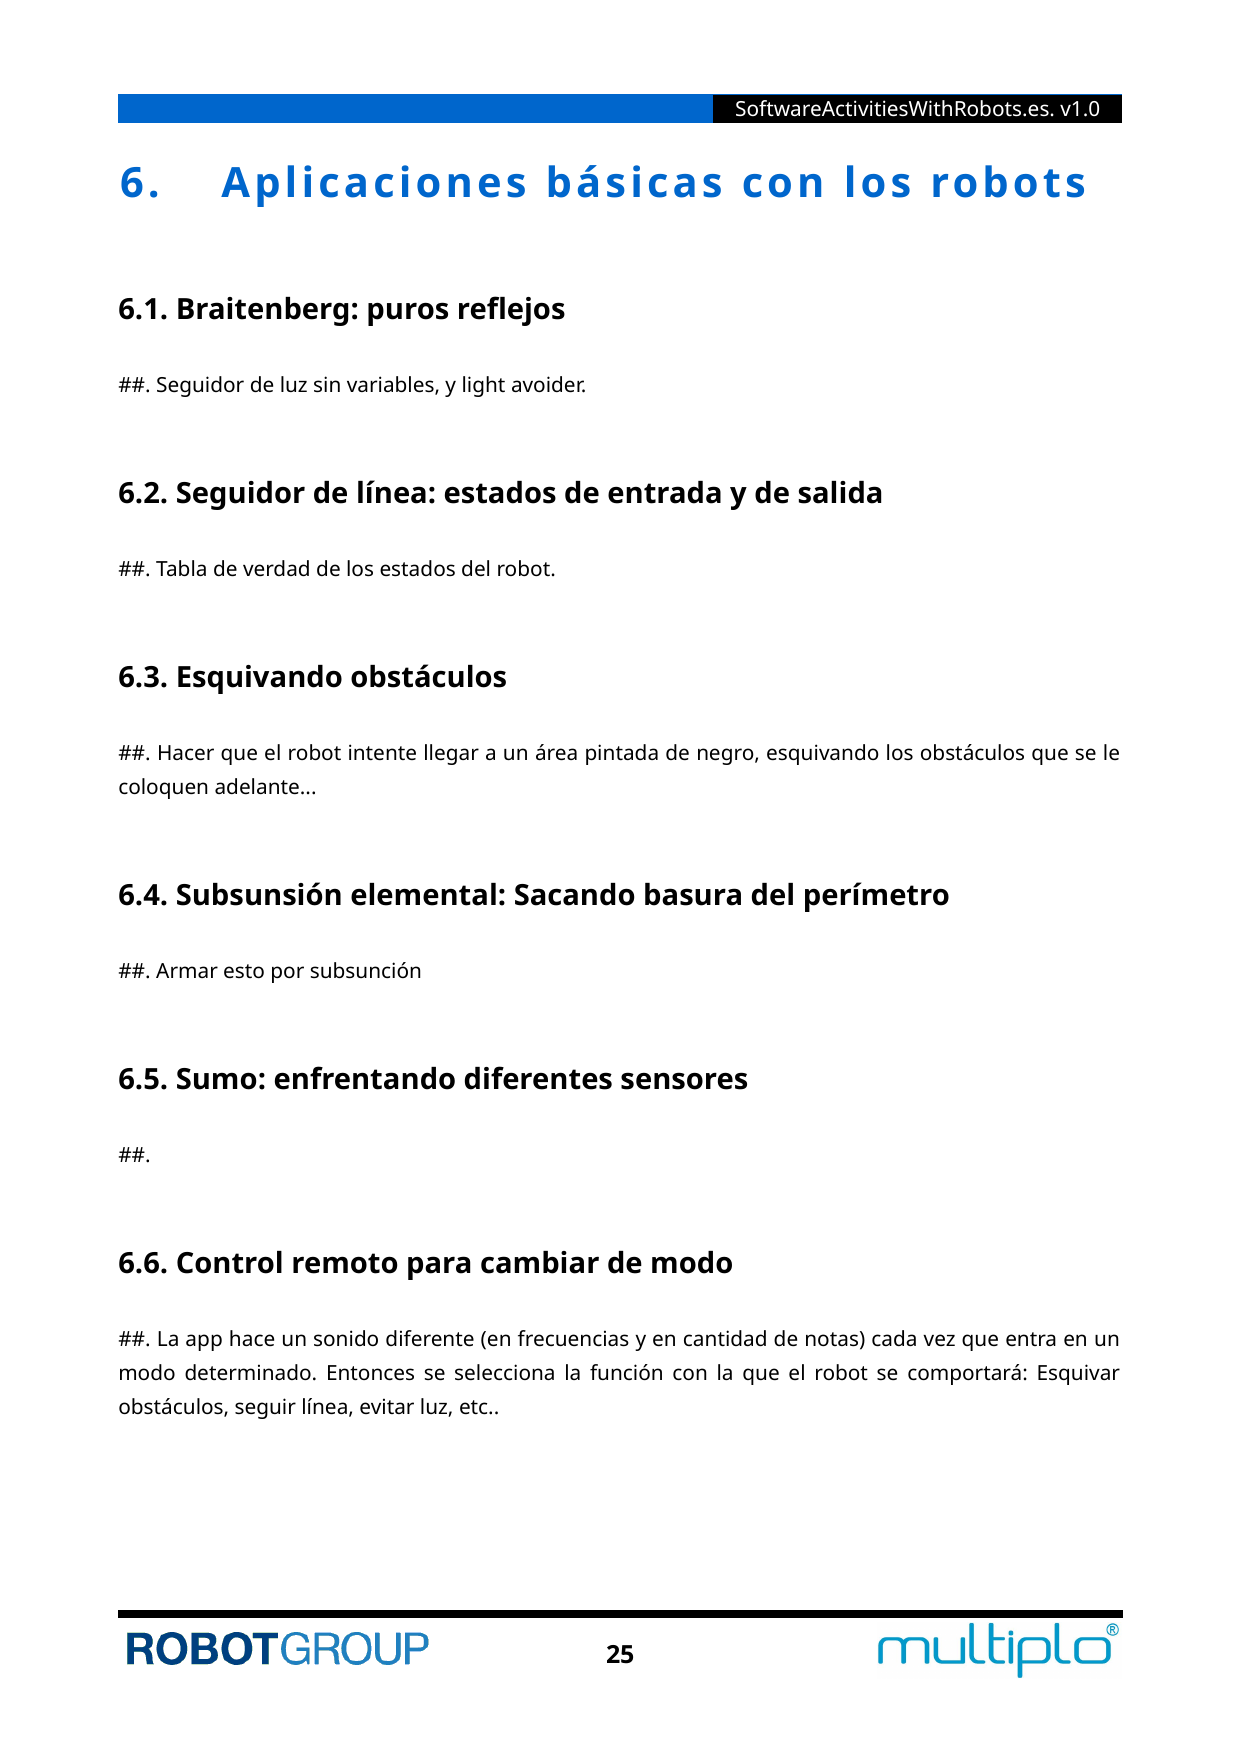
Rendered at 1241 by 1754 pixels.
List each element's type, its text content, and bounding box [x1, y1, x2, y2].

text 6.4. Subsunsión elemental: Sacando basura del perímetro [118, 874, 1122, 914]
picture [877, 1622, 1123, 1679]
text 6.1. Braitenberg: puros reflejos [118, 289, 1122, 328]
text ##. Hacer que el robot intente llegar a un área pintada de negro, esquivando los obstáculos que se le coloquen adelante... [118, 738, 1122, 801]
text 6.3. Esquivando obstáculos [118, 656, 1122, 696]
text ##. Seguidor de luz sin variables, y light avoider. [118, 370, 1122, 399]
text 6.5. Sumo: enfrentando diferentes sensores [118, 1058, 1122, 1098]
text ##. La app hace un sonido diferente (en frecuencias y en cantidad de notas) cada vez que entra en un modo determinado. Entonces se selecciona la función con la que el robot se comportará: Esquivar obstáculos, seguir línea, evitar luz, etc.. [118, 1324, 1122, 1420]
text ##. Armar esto por subsunción [118, 956, 1122, 984]
text ##. [118, 1140, 1122, 1168]
text 6.2. Seguidor de línea: estados de entrada y de salida [118, 472, 1122, 512]
text 6. Aplicaciones básicas con los robots [120, 152, 1122, 209]
text 6.6. Control remoto para cambiar de modo [118, 1242, 1122, 1282]
picture [118, 1622, 434, 1673]
text ##. Tabla de verdad de los estados del robot. [118, 554, 1122, 583]
